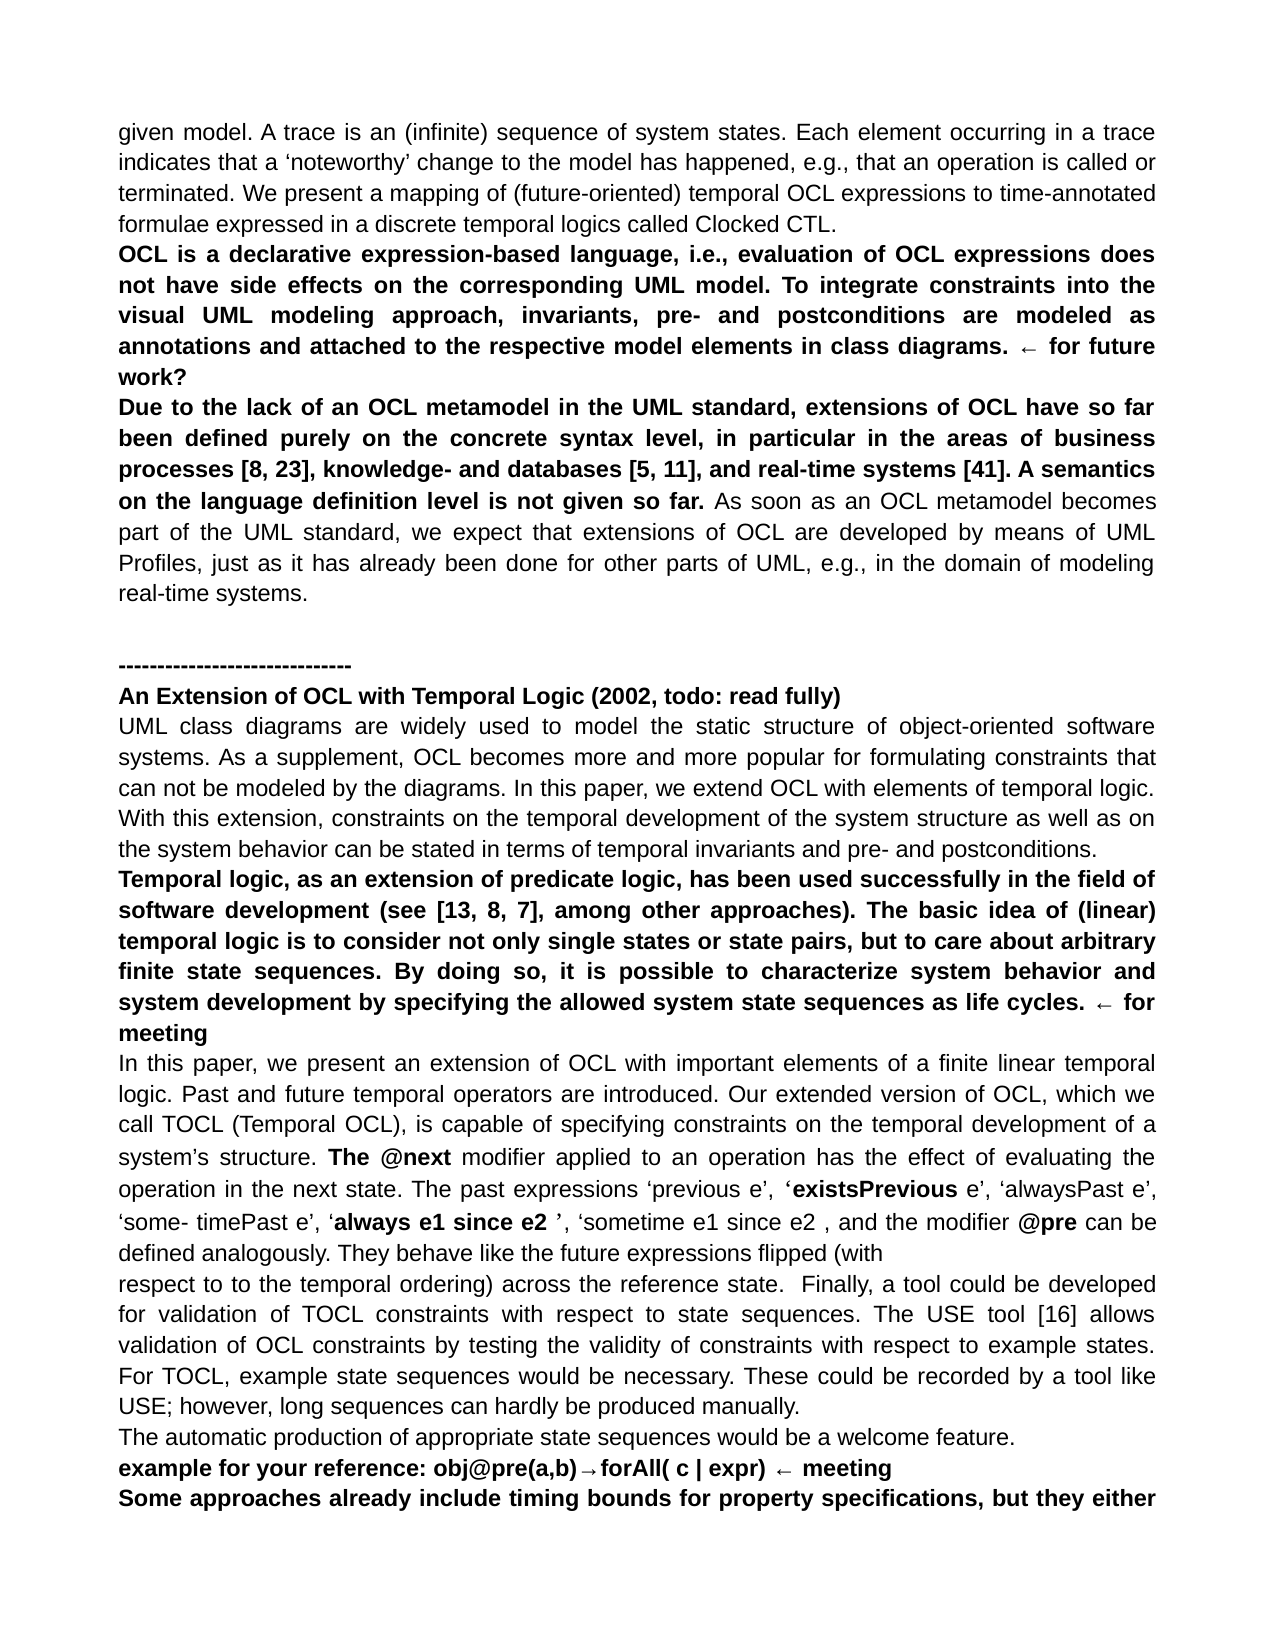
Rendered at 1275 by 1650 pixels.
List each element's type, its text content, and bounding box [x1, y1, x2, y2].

text respect to to the temporal ordering) across the reference state. Finally, a tool could be developed for validation of TOCL constraints with respect to state sequences. The USE tool [16] allows validation of OCL constraints by testing the validity of constraints with respect to example states. For TOCL, example state sequences would be necessary. These could be recorded by a tool like USE; however, long sequences can hardly be produced manually. [118, 1270, 1157, 1419]
text Some approaches already include timing bounds for property specifications, but they either [118, 1484, 1157, 1511]
text The automatic production of appropriate state sequences would be a welcome feature. [118, 1423, 1157, 1450]
text given model. A trace is an (infinite) sequence of system states. Each element occurring in a trace indicates that a ‘noteworthy’ change to the model has happened, e.g., that an operation is called or terminated. We present a mapping of (future-oriented) temporal OCL expressions to time-annotated formulae expressed in a discrete temporal logics called Clocked CTL. [118, 118, 1157, 237]
text UML class diagrams are widely used to model the static structure of object-oriented software systems. As a supplement, OCL becomes more and more popular for formulating constraints that can not be modeled by the diagrams. In this paper, we extend OCL with elements of temporal logic. With this extension, constraints on the temporal development of the system structure as well as on the system behavior can be stated in terms of temporal invariants and pre- and postconditions. [118, 713, 1157, 862]
text Due to the lack of an OCL metamodel in the UML standard, extensions of OCL have so far been defined purely on the concrete syntax level, in particular in the areas of business processes [8, 23], knowledge- and databases [5, 11], and real-time systems [41]. A semantics on the language definition level is not given so far. As soon as an OCL metamodel becomes part of the UML standard, we expect that extensions of OCL are developed by means of UML Profiles, just as it has already been done for other parts of UML, e.g., in the domain of modeling real-time systems. [118, 394, 1157, 606]
text example for your reference: obj@pre(a,b)→forAll( c | expr) ← meeting [118, 1454, 1157, 1481]
text An Extension of OCL with Temporal Logic (2002, todo: read fully) [118, 682, 1157, 709]
text Temporal logic, as an extension of predicate logic, has been used successfully in the field of software development (see [13, 8, 7], among other approaches). The basic idea of (linear) temporal logic is to consider not only single states or state pairs, but to care about arbitrary finite state sequences. By doing so, it is possible to characterize system behavior and system development by specifying the allowed system state sequences as life cycles. ← for meeting [118, 866, 1157, 1046]
text ------------------------------ [118, 651, 1157, 678]
text In this paper, we present an extension of OCL with important elements of a finite linear temporal logic. Past and future temporal operators are introduced. Our extended version of OCL, which we call TOCL (Temporal OCL), is capable of specifying constraints on the temporal development of a system’s structure. The @next modifier applied to an operation has the effect of evaluating the operation in the next state. The past expressions ‘previous e’, ‘existsPrevious e’, ‘alwaysPast e’, ‘some- timePast e’, ‘always e1 since e2 ’, ‘sometime e1 since e2 , and the modifier @pre can be defined analogously. They behave like the future expressions flipped (with [118, 1049, 1157, 1266]
text OCL is a declarative expression-based language, i.e., evaluation of OCL expressions does not have side effects on the corresponding UML model. To integrate constraints into the visual UML modeling approach, invariants, pre- and postconditions are modeled as annotations and attached to the respective model elements in class diagrams. ← for future work? [118, 241, 1157, 390]
